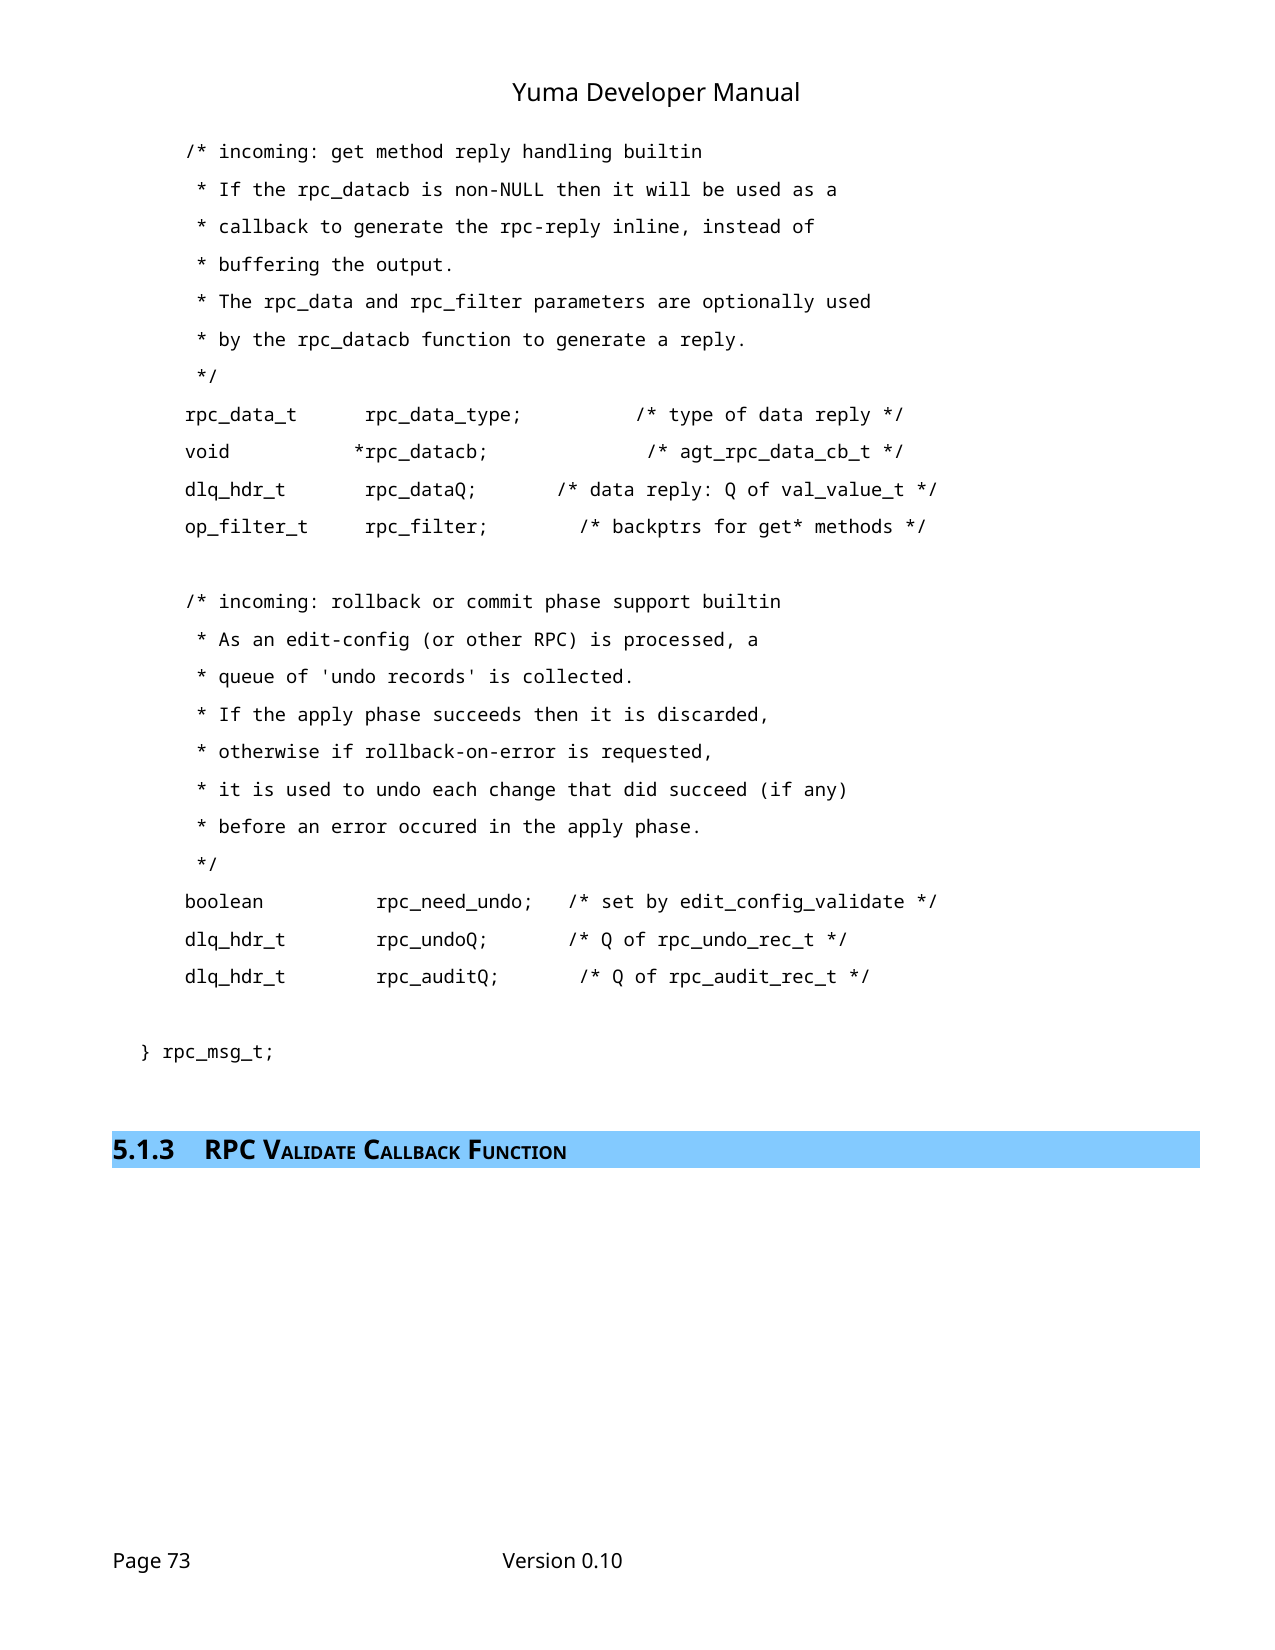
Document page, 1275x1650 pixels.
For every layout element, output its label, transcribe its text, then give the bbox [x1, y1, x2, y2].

text * If the rpc_datacb is non-NULL then it will be used as a [139, 176, 1200, 202]
text rpc_data_t rpc_data_type; /* type of data reply */ [139, 401, 1200, 427]
text dlq_hdr_t rpc_undoQ; /* Q of rpc_undo_rec_t */ [139, 926, 1200, 952]
text op_filter_t rpc_filter; /* backptrs for get* methods */ [139, 513, 1200, 539]
text */ [139, 851, 1200, 877]
text boolean rpc_need_undo; /* set by edit_config_validate */ [139, 888, 1200, 914]
text dlq_hdr_t rpc_dataQ; /* data reply: Q of val_value_t */ [139, 476, 1200, 502]
text dlq_hdr_t rpc_auditQ; /* Q of rpc_audit_rec_t */ [139, 963, 1200, 989]
text * callback to generate the rpc-reply inline, instead of [139, 213, 1200, 239]
text void *rpc_datacb; /* agt_rpc_data_cb_t */ [139, 438, 1200, 464]
text * As an edit-config (or other RPC) is processed, a [139, 626, 1200, 652]
text * by the rpc_datacb function to generate a reply. [139, 326, 1200, 352]
text * before an error occured in the apply phase. [139, 813, 1200, 839]
text * queue of 'undo records' is collected. [139, 663, 1200, 689]
text /* incoming: get method reply handling builtin [139, 138, 1200, 164]
text * If the apply phase succeeds then it is discarded, [139, 701, 1200, 727]
text * otherwise if rollback-on-error is requested, [139, 738, 1200, 764]
subtitle RPC Validate Callback Function [112, 1131, 1200, 1168]
text /* incoming: rollback or commit phase support builtin [139, 588, 1200, 614]
text } rpc_msg_t; [139, 1038, 1200, 1064]
text * buffering the output. [139, 251, 1200, 277]
text * it is used to undo each change that did succeed (if any) [139, 776, 1200, 802]
text */ [139, 363, 1200, 389]
text * The rpc_data and rpc_filter parameters are optionally used [139, 288, 1200, 314]
